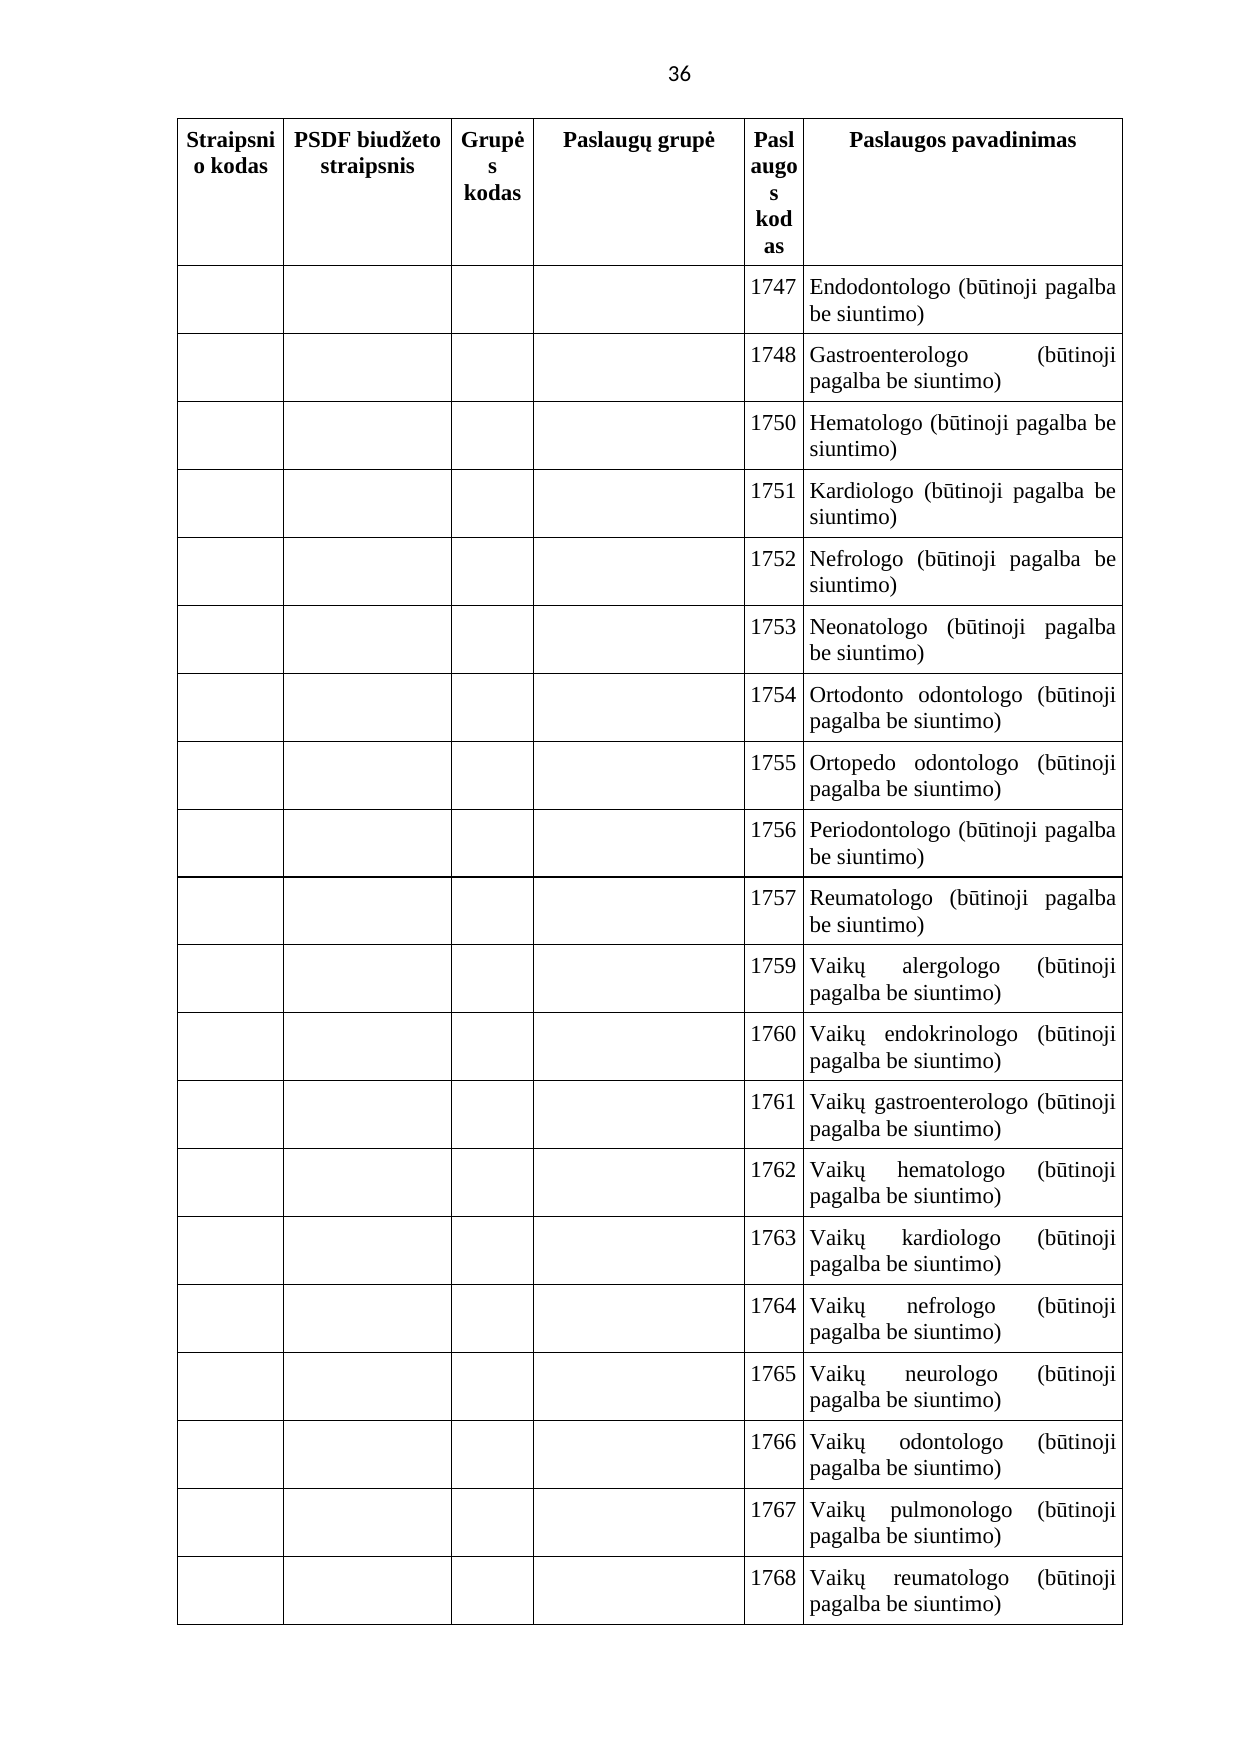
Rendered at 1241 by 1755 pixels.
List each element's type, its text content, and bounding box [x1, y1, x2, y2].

table_cell [284, 538, 451, 605]
table_cell 1767 [745, 1489, 803, 1556]
table_cell [284, 606, 451, 673]
table_cell [452, 674, 533, 741]
table_cell [534, 810, 744, 876]
table_cell [284, 1149, 451, 1216]
table_cell Reumatologo (būtinoji pagalba be siuntimo) [804, 878, 1122, 944]
table_cell [452, 945, 533, 1012]
table_cell [534, 334, 744, 401]
table_cell [178, 742, 283, 808]
table_cell Hematologo (būtinoji pagalba be siuntimo) [804, 402, 1122, 469]
table_header PSDF biudžeto straipsnis [284, 119, 451, 265]
table_cell [452, 606, 533, 673]
table_cell 1762 [745, 1149, 803, 1216]
table_cell Kardiologo (būtinoji pagalba be siuntimo) [804, 470, 1122, 537]
table_cell [284, 810, 451, 876]
table_cell Periodontologo (būtinoji pagalba be siuntimo) [804, 810, 1122, 876]
table_cell [178, 1013, 283, 1080]
table_header Straipsnio kodas [178, 119, 283, 265]
table_cell 1761 [745, 1081, 803, 1148]
table_cell [534, 1013, 744, 1080]
table_cell [452, 266, 533, 333]
table_cell [178, 878, 283, 944]
table_cell 1760 [745, 1013, 803, 1080]
table_cell 1759 [745, 945, 803, 1012]
table_cell [284, 1489, 451, 1556]
table_cell [284, 878, 451, 944]
table_cell Vaikų endokrinologo (būtinoji pagalba be siuntimo) [804, 1013, 1122, 1080]
table_cell 1756 [745, 810, 803, 876]
table_cell [452, 810, 533, 876]
table_cell 1750 [745, 402, 803, 469]
table_cell [452, 1285, 533, 1352]
table_header Grupės kodas [452, 119, 533, 265]
table_cell 1754 [745, 674, 803, 741]
table_cell [284, 470, 451, 537]
table_cell [178, 538, 283, 605]
table_cell [284, 1421, 451, 1488]
table_cell [534, 1353, 744, 1420]
table_cell [178, 402, 283, 469]
table_cell [178, 945, 283, 1012]
table_cell [534, 1217, 744, 1284]
table_cell 1764 [745, 1285, 803, 1352]
table_cell [284, 1081, 451, 1148]
table_cell [534, 1489, 744, 1556]
table_cell [178, 1081, 283, 1148]
table_cell [452, 538, 533, 605]
table_header Paslaugų grupė [534, 119, 744, 265]
table_cell [178, 334, 283, 401]
table_cell Vaikų gastroenterologo (būtinoji pagalba be siuntimo) [804, 1081, 1122, 1148]
table_cell 1766 [745, 1421, 803, 1488]
table_cell [178, 1489, 283, 1556]
table_cell Vaikų nefrologo (būtinoji pagalba be siuntimo) [804, 1285, 1122, 1352]
table_cell [452, 742, 533, 808]
table_cell [452, 1489, 533, 1556]
table_cell Vaikų alergologo (būtinoji pagalba be siuntimo) [804, 945, 1122, 1012]
table_cell Endodontologo (būtinoji pagalba be siuntimo) [804, 266, 1122, 333]
table_cell [284, 674, 451, 741]
table_cell [534, 1149, 744, 1216]
table_cell [284, 1013, 451, 1080]
table_cell 1747 [745, 266, 803, 333]
table_cell [452, 1353, 533, 1420]
table_cell 1768 [745, 1557, 803, 1623]
table_cell Neonatologo (būtinoji pagalba be siuntimo) [804, 606, 1122, 673]
table_cell [534, 606, 744, 673]
table_cell [178, 1149, 283, 1216]
table_cell [452, 1557, 533, 1623]
table_cell [178, 1353, 283, 1420]
table_cell Vaikų pulmonologo (būtinoji pagalba be siuntimo) [804, 1489, 1122, 1556]
table_cell [452, 1013, 533, 1080]
table_cell [534, 1421, 744, 1488]
table_cell [178, 1421, 283, 1488]
table_cell Vaikų kardiologo (būtinoji pagalba be siuntimo) [804, 1217, 1122, 1284]
table_cell [284, 334, 451, 401]
table_cell [178, 606, 283, 673]
table_cell [534, 674, 744, 741]
table_cell [534, 538, 744, 605]
table_cell 1763 [745, 1217, 803, 1284]
table_cell [284, 1217, 451, 1284]
table_cell [284, 1285, 451, 1352]
table_cell Vaikų odontologo (būtinoji pagalba be siuntimo) [804, 1421, 1122, 1488]
table_cell [178, 1557, 283, 1623]
table_cell [534, 1557, 744, 1623]
table_cell [452, 1217, 533, 1284]
table_cell 1755 [745, 742, 803, 808]
table_cell [452, 402, 533, 469]
table_cell Vaikų neurologo (būtinoji pagalba be siuntimo) [804, 1353, 1122, 1420]
table_cell Gastroenterologo (būtinoji pagalba be siuntimo) [804, 334, 1122, 401]
table_cell [284, 742, 451, 808]
table_cell [178, 266, 283, 333]
table_cell [452, 878, 533, 944]
table_cell [534, 470, 744, 537]
table_cell [284, 402, 451, 469]
table_cell [534, 266, 744, 333]
table_header Paslaugos kodas [745, 119, 803, 265]
table_cell 1751 [745, 470, 803, 537]
table_cell [284, 1353, 451, 1420]
table_cell [178, 470, 283, 537]
table_cell Nefrologo (būtinoji pagalba be siuntimo) [804, 538, 1122, 605]
table_cell [178, 810, 283, 876]
table_cell 1752 [745, 538, 803, 605]
table_cell [178, 674, 283, 741]
table_cell 1765 [745, 1353, 803, 1420]
table_cell [178, 1217, 283, 1284]
table_cell Ortodonto odontologo (būtinoji pagalba be siuntimo) [804, 674, 1122, 741]
table_cell [452, 470, 533, 537]
table_cell 1757 [745, 878, 803, 944]
table_cell [284, 945, 451, 1012]
table_cell [284, 266, 451, 333]
table_cell Ortopedo odontologo (būtinoji pagalba be siuntimo) [804, 742, 1122, 808]
table_header Paslaugos pavadinimas [804, 119, 1122, 265]
table_cell Vaikų hematologo (būtinoji pagalba be siuntimo) [804, 1149, 1122, 1216]
table_cell [534, 1081, 744, 1148]
table_cell [534, 945, 744, 1012]
table_cell [534, 742, 744, 808]
table_cell [452, 1149, 533, 1216]
table_cell [534, 402, 744, 469]
table_cell 1748 [745, 334, 803, 401]
table_cell [452, 1081, 533, 1148]
table_cell [534, 1285, 744, 1352]
table_cell [452, 1421, 533, 1488]
table_cell [534, 878, 744, 944]
table_cell [284, 1557, 451, 1623]
table_cell 1753 [745, 606, 803, 673]
table_cell [178, 1285, 283, 1352]
table_cell Vaikų reumatologo (būtinoji pagalba be siuntimo) [804, 1557, 1122, 1623]
table_cell [452, 334, 533, 401]
